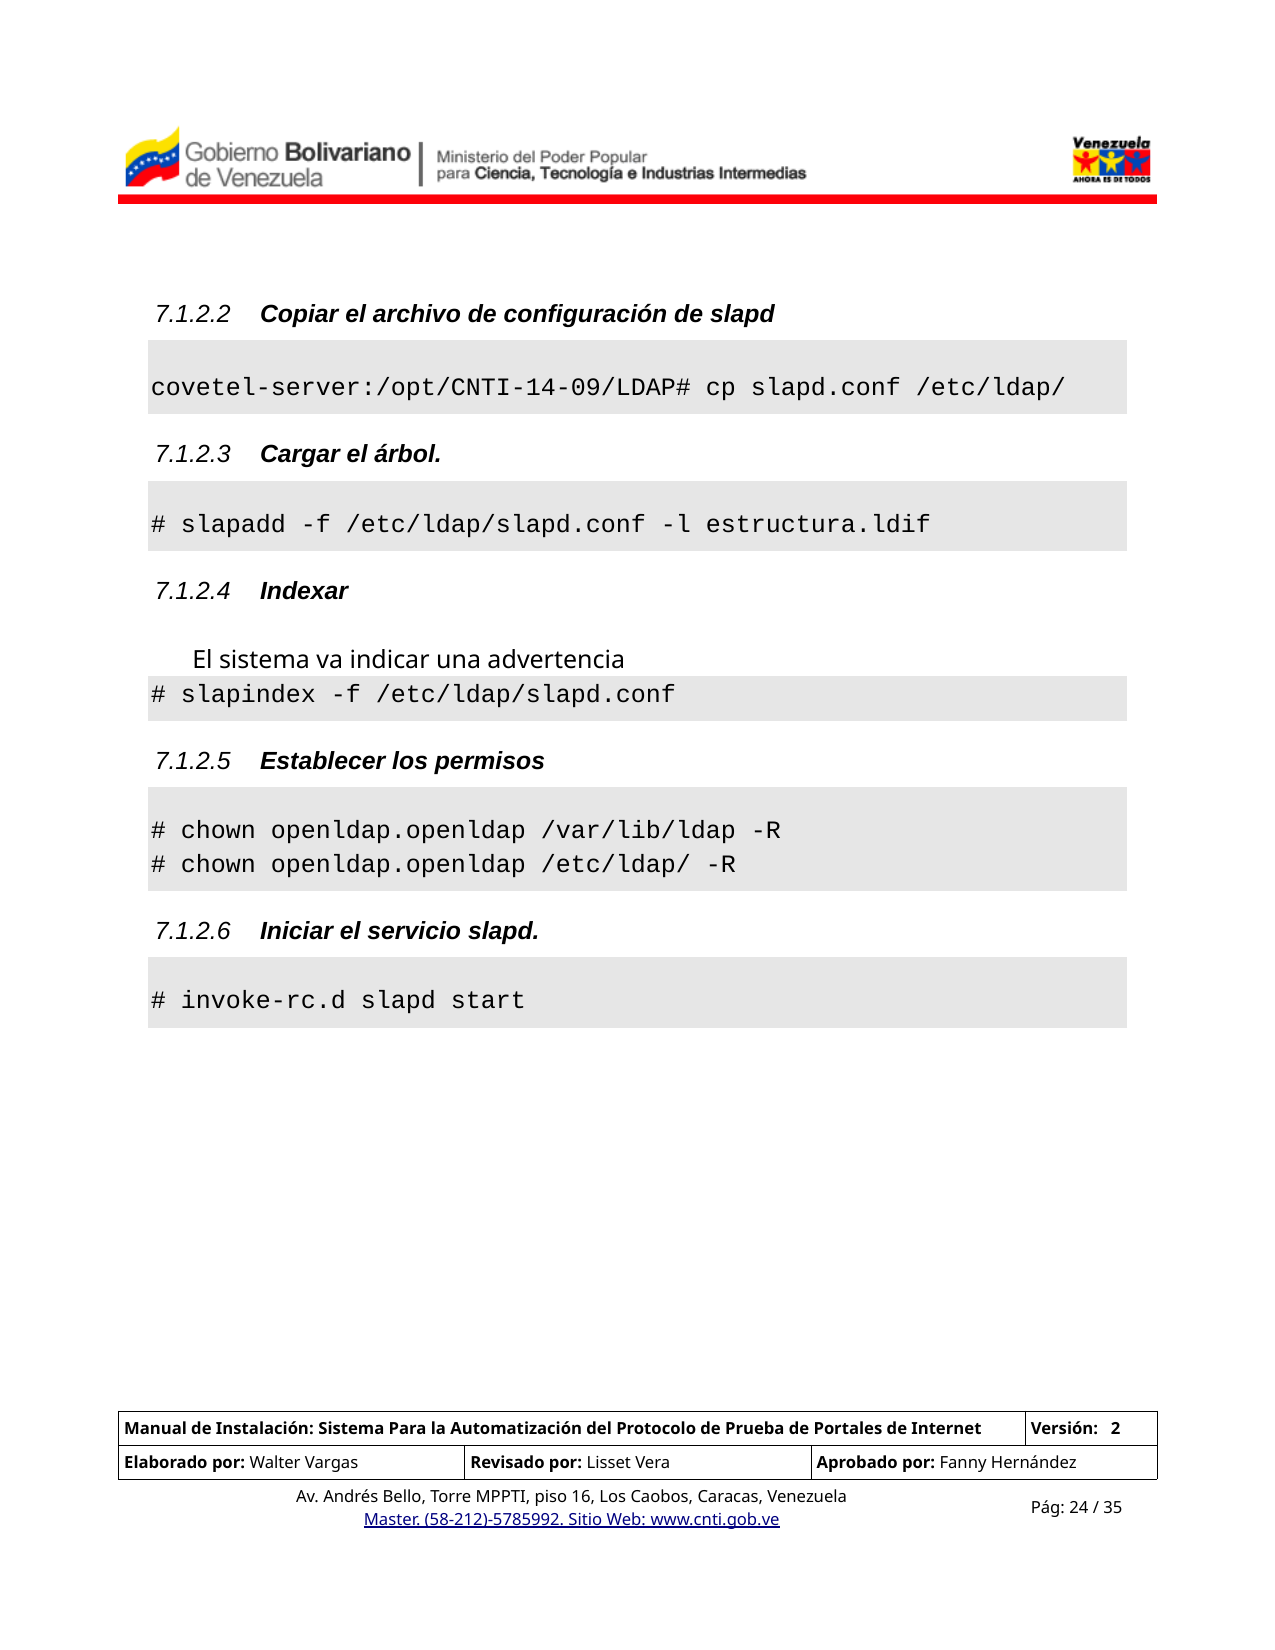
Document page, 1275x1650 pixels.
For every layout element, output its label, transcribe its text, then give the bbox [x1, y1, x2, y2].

text covetel-server:/opt/CNTI-14-09/LDAP# cp slapd.conf /etc/ldap/ [148, 340, 1127, 406]
subtitle Copiar el archivo de configuración de slapd [148, 299, 1157, 327]
text # chown openldap.openldap /var/lib/ldap -R [148, 787, 1127, 846]
picture [118, 118, 1157, 204]
text # slapindex -f /etc/ldap/slapd.conf [148, 676, 1127, 713]
subtitle Indexar [148, 576, 1157, 604]
text El sistema va indicar una advertencia [118, 617, 1157, 676]
subtitle Iniciar el servicio slapd. [148, 916, 1157, 945]
text # chown openldap.openldap /etc/ldap/ -R [148, 846, 1127, 883]
subtitle Establecer los permisos [148, 746, 1157, 775]
text # slapadd -f /etc/ldap/slapd.conf -l estructura.ldif [148, 481, 1127, 542]
subtitle Cargar el árbol. [148, 439, 1157, 468]
text # invoke-rc.d slapd start [148, 957, 1127, 1019]
